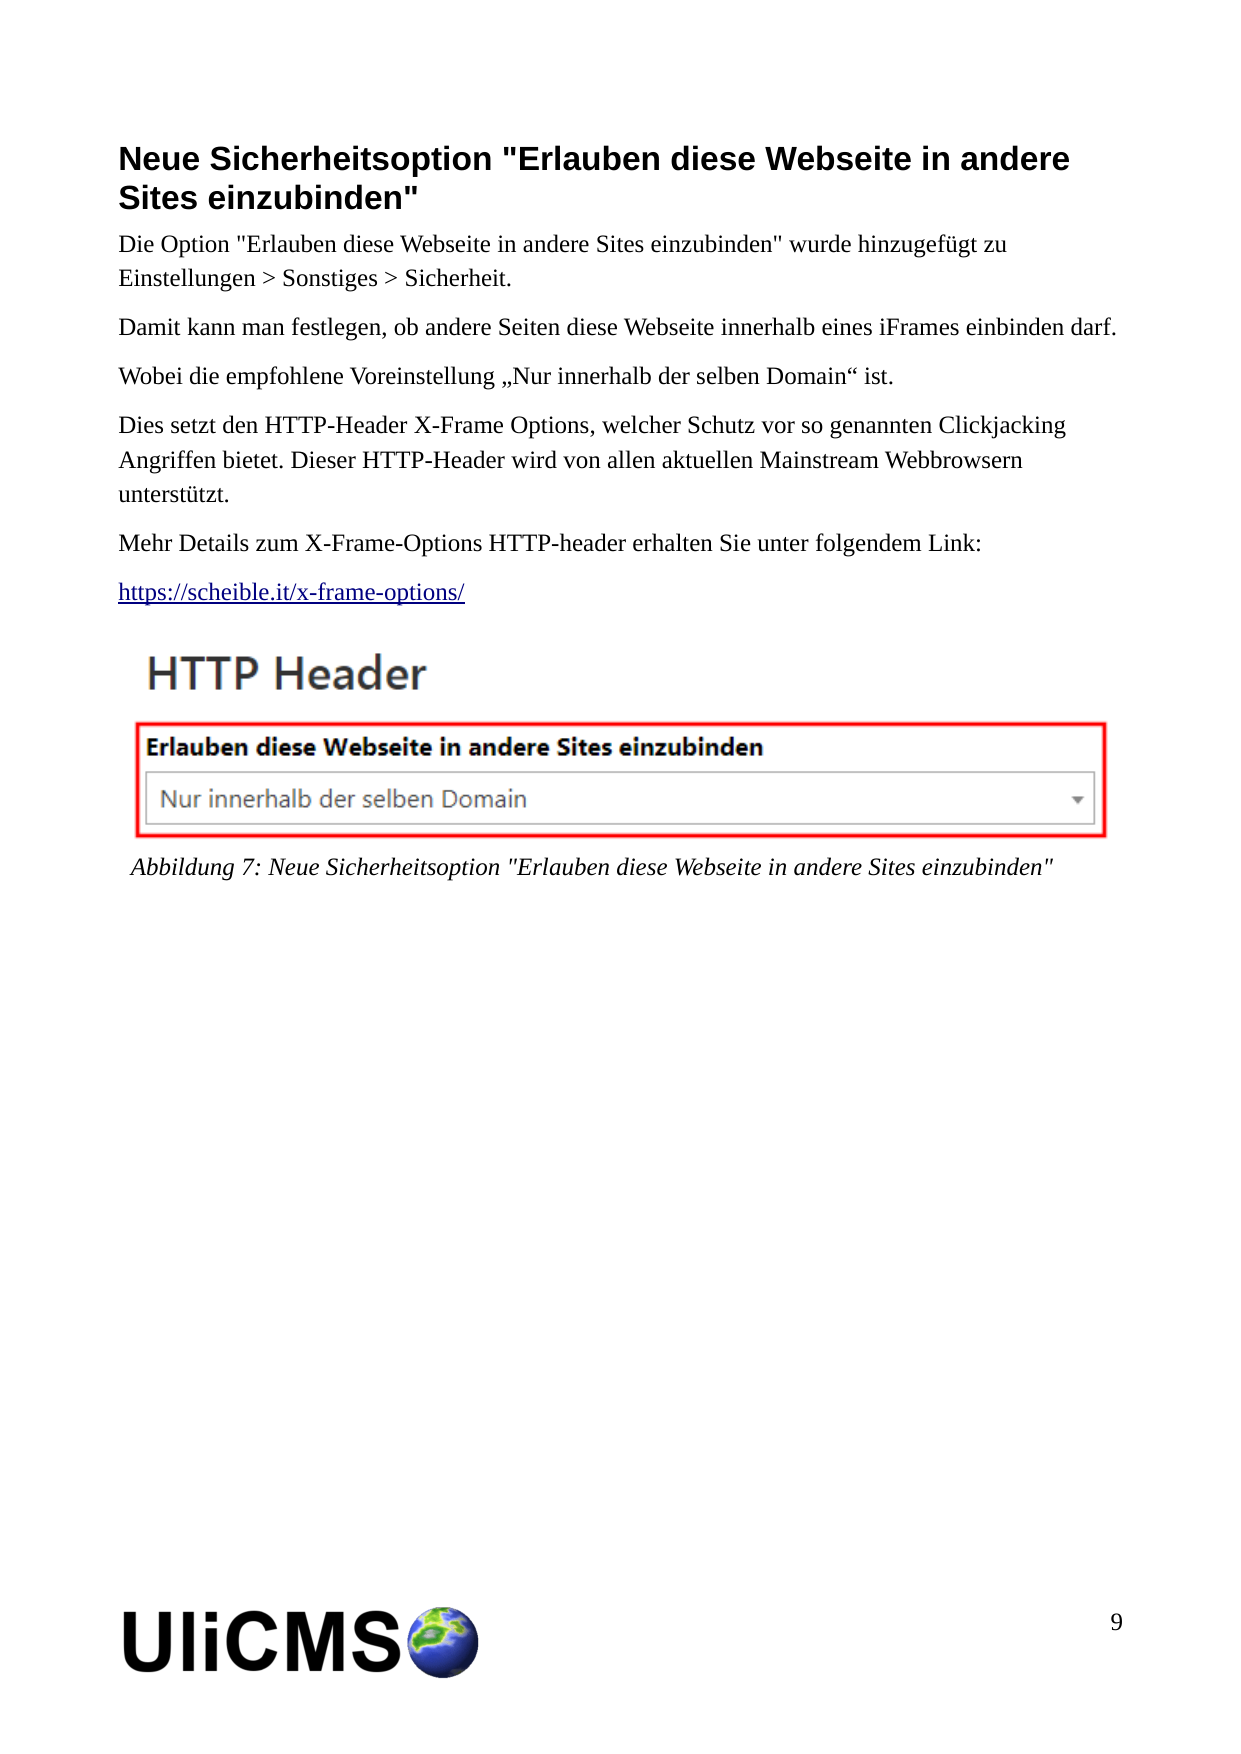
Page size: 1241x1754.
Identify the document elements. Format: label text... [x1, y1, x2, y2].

text Die Option "Erlauben diese Webseite in andere Sites einzubinden" wurde hinzugefügt zu Einstellungen > Sonstiges > Sicherheit. [118, 229, 1123, 292]
text Dies setzt den HTTP-Header X-Frame Options, welcher Schutz vor so genannten Clickjacking Angriffen bietet. Dieser HTTP-Header wird von allen aktuellen Mainstream Webbrowsern unterstützt. [118, 410, 1123, 508]
text https://scheible.it/x-frame-options/ [118, 577, 1123, 606]
picture [130, 639, 1111, 847]
text Mehr Details zum X-Frame-Options HTTP-header erhalten Sie unter folgendem Link: [118, 528, 1123, 557]
picture [118, 1607, 479, 1681]
text Damit kann man festlegen, ob andere Seiten diese Webseite innerhalb eines iFrames einbinden darf. [118, 312, 1123, 341]
subtitle Neue Sicherheitsoption "Erlauben diese Webseite in andere Sites einzubinden" [118, 139, 1123, 216]
text Abbildung 7: Neue Sicherheitsoption "Erlauben diese Webseite in andere Sites einzubinden" [131, 847, 1110, 881]
text Wobei die empfohlene Voreinstellung „Nur innerhalb der selben Domain“ ist. [118, 361, 1123, 390]
